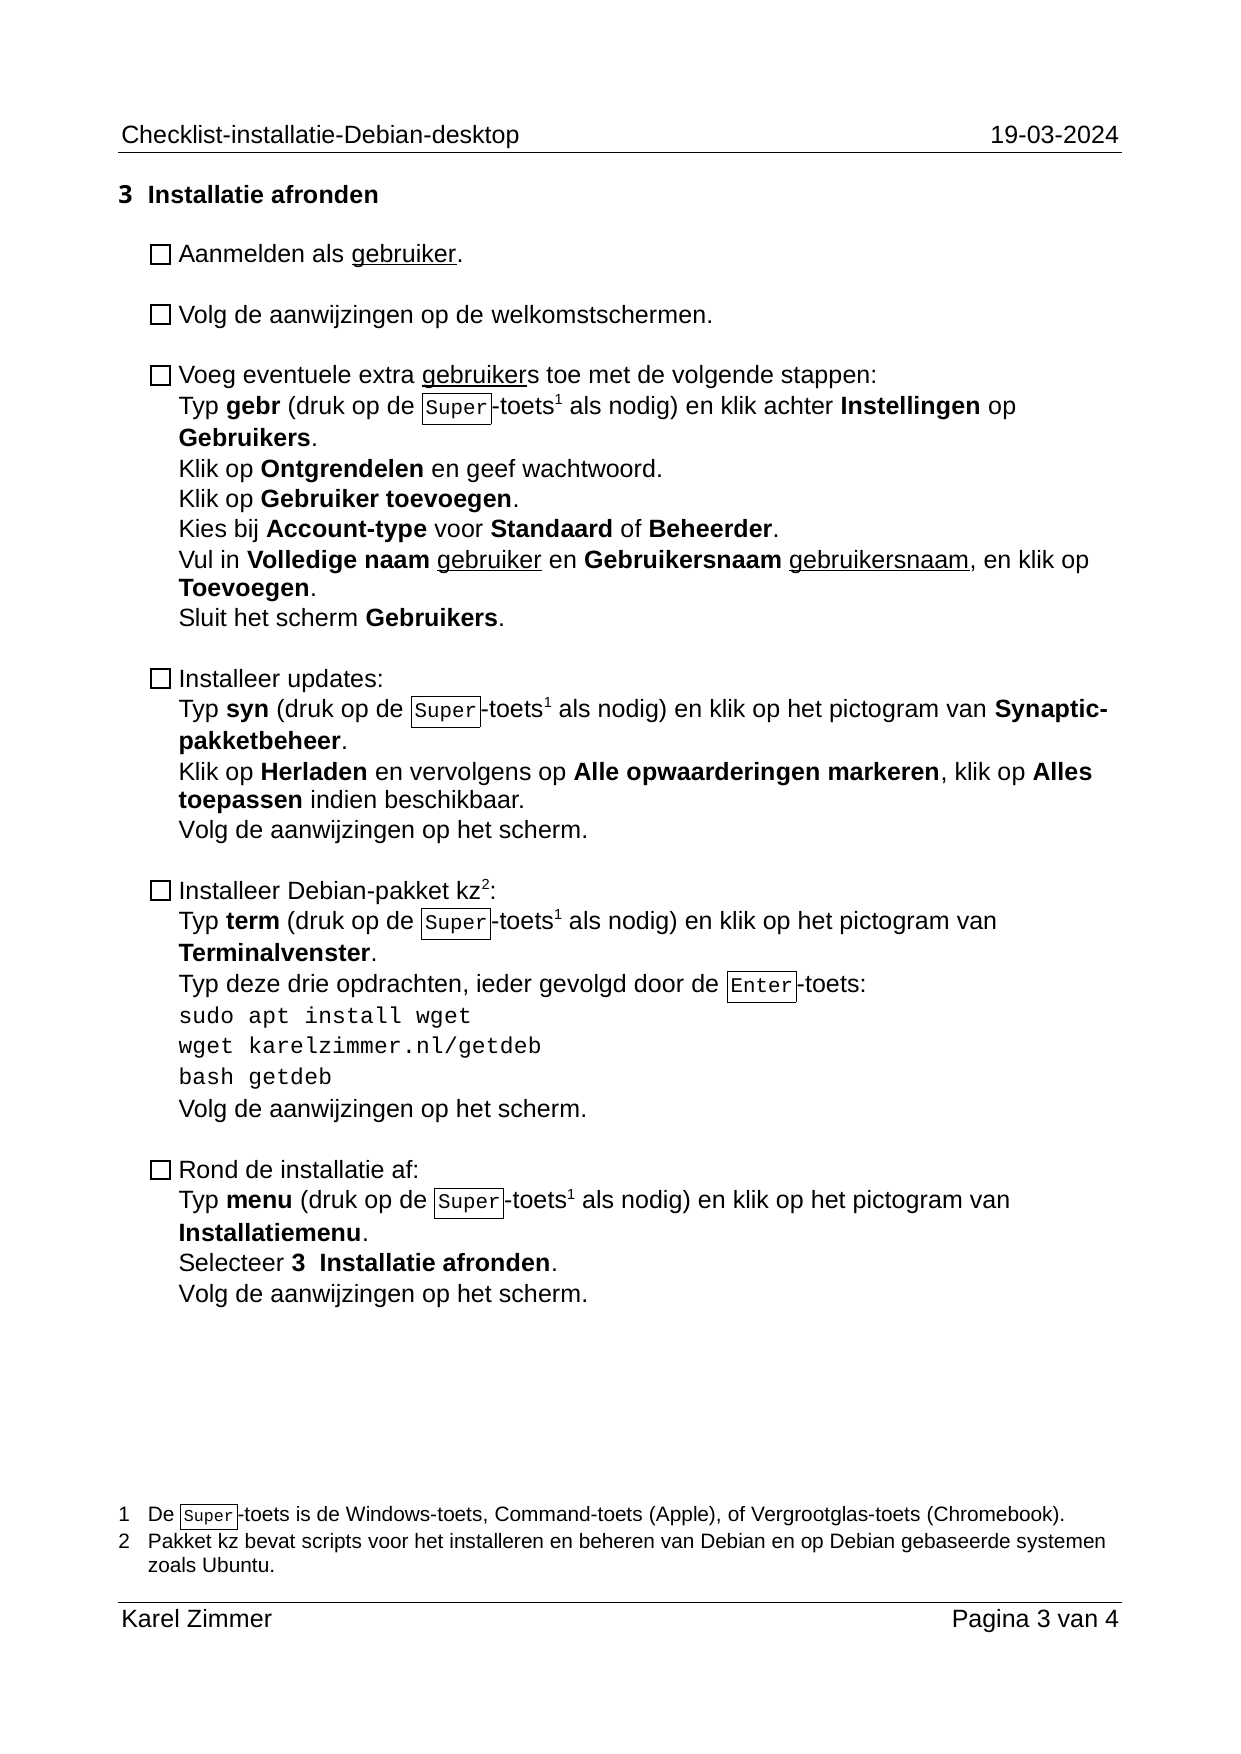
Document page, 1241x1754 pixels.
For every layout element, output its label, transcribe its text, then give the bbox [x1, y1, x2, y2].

list Installatie afronden [118, 177, 1122, 211]
table_cell Typ term (druk op de Super-toets1 als nodig) en klik op het pictogram van Terminalvenster. [177, 906, 1122, 968]
table_cell Volg de aanwijzingen op het scherm. [177, 1094, 1122, 1124]
table_cell [118, 906, 142, 968]
table_cell [118, 1278, 142, 1309]
table_cell [142, 1185, 177, 1248]
table_cell Volg de aanwijzingen op de welkomstschermen. [177, 300, 1122, 330]
table_cell Typ syn (druk op de Super-toets1 als nodig) en klik op het pictogram van Synaptic-pakketbeheer. [177, 694, 1122, 756]
table_cell [142, 603, 177, 633]
table_cell [118, 391, 142, 453]
table_cell [142, 875, 177, 906]
table_cell [118, 603, 142, 633]
table_cell [142, 269, 177, 300]
table_cell Klik op Gebruiker toevoegen. [177, 484, 1122, 514]
table_cell [118, 269, 142, 300]
table_cell [142, 330, 177, 360]
table_cell [142, 906, 177, 968]
table_cell [142, 1248, 177, 1278]
table_cell [142, 1278, 177, 1309]
table_cell [118, 875, 142, 906]
table_cell [118, 845, 142, 875]
table_cell Klik op Herladen en vervolgens op Alle opwaarderingen markeren, klik op Alles toepassen indien beschikbaar. [177, 756, 1122, 815]
table_cell [118, 1003, 142, 1034]
table_cell [118, 544, 142, 603]
table_cell [118, 300, 142, 330]
table_cell [118, 969, 142, 1003]
table_cell Selecteer 3 Installatie afronden. [177, 1248, 1122, 1278]
table_cell bash getdeb [177, 1064, 1122, 1094]
table_cell [118, 484, 142, 514]
table_cell [142, 694, 177, 756]
table_cell Typ deze drie opdrachten, ieder gevolgd door de Enter-toets: [177, 969, 1122, 1003]
table_cell wget karelzimmer.nl/getdeb [177, 1034, 1122, 1064]
table_cell [142, 300, 177, 330]
table_cell Klik op Ontgrendelen en geef wachtwoord. [177, 454, 1122, 484]
table_cell [142, 484, 177, 514]
table_cell [142, 969, 177, 1003]
table_cell [118, 694, 142, 756]
table_cell Installeer Debian-pakket kz: [177, 875, 1122, 906]
table_cell [142, 360, 177, 391]
table_cell [142, 1094, 177, 1124]
table_cell Sluit het scherm Gebruikers. [177, 603, 1122, 633]
table_cell [118, 360, 142, 391]
table_cell [177, 330, 1122, 360]
table_cell [118, 663, 142, 694]
table_cell [142, 756, 177, 815]
table_header Aanmelden als gebruiker. [177, 239, 1122, 269]
table_cell Kies bij Account-type voor Standaard of Beheerder. [177, 514, 1122, 544]
table_cell Voeg eventuele extra gebruikers toe met de volgende stappen: [177, 360, 1122, 391]
table_cell [118, 454, 142, 484]
table_cell [118, 1185, 142, 1248]
table_cell [142, 815, 177, 845]
table_cell [142, 1064, 177, 1094]
table_cell [142, 454, 177, 484]
table_cell [118, 1064, 142, 1094]
table_cell [118, 1155, 142, 1185]
table_cell [142, 544, 177, 603]
table_cell [118, 756, 142, 815]
table_cell [142, 633, 177, 663]
table_cell [118, 815, 142, 845]
table_cell [177, 845, 1122, 875]
table_cell Rond de installatie af: [177, 1155, 1122, 1185]
table_cell Volg de aanwijzingen op het scherm. [177, 1278, 1122, 1309]
table_cell [177, 1125, 1122, 1155]
table_cell [177, 633, 1122, 663]
table_cell [142, 1003, 177, 1034]
table_cell sudo apt install wget [177, 1003, 1122, 1034]
table_cell [118, 1094, 142, 1124]
table_cell [142, 1155, 177, 1185]
table_cell [142, 391, 177, 453]
table_header [142, 239, 177, 269]
table_cell [142, 845, 177, 875]
table_cell [142, 663, 177, 694]
table_cell [118, 633, 142, 663]
table_cell Volg de aanwijzingen op het scherm. [177, 815, 1122, 845]
table_cell [177, 269, 1122, 300]
table_cell Installeer updates: [177, 663, 1122, 694]
table_header [118, 239, 142, 269]
table_cell [118, 1125, 142, 1155]
table_cell [142, 514, 177, 544]
table_cell Typ menu (druk op de Super-toets1 als nodig) en klik op het pictogram van Installatiemenu. [177, 1185, 1122, 1248]
table_cell [118, 514, 142, 544]
table_cell [142, 1125, 177, 1155]
table_cell Typ gebr (druk op de Super-toets als nodig) en klik achter Instellingen op Gebruikers. [177, 391, 1122, 453]
table_cell [118, 1034, 142, 1064]
table_cell Vul in Volledige naam gebruiker en Gebruikersnaam gebruikersnaam, en klik op Toevoegen. [177, 544, 1122, 603]
table_cell [118, 330, 142, 360]
table_cell [118, 1248, 142, 1278]
table_cell [142, 1034, 177, 1064]
